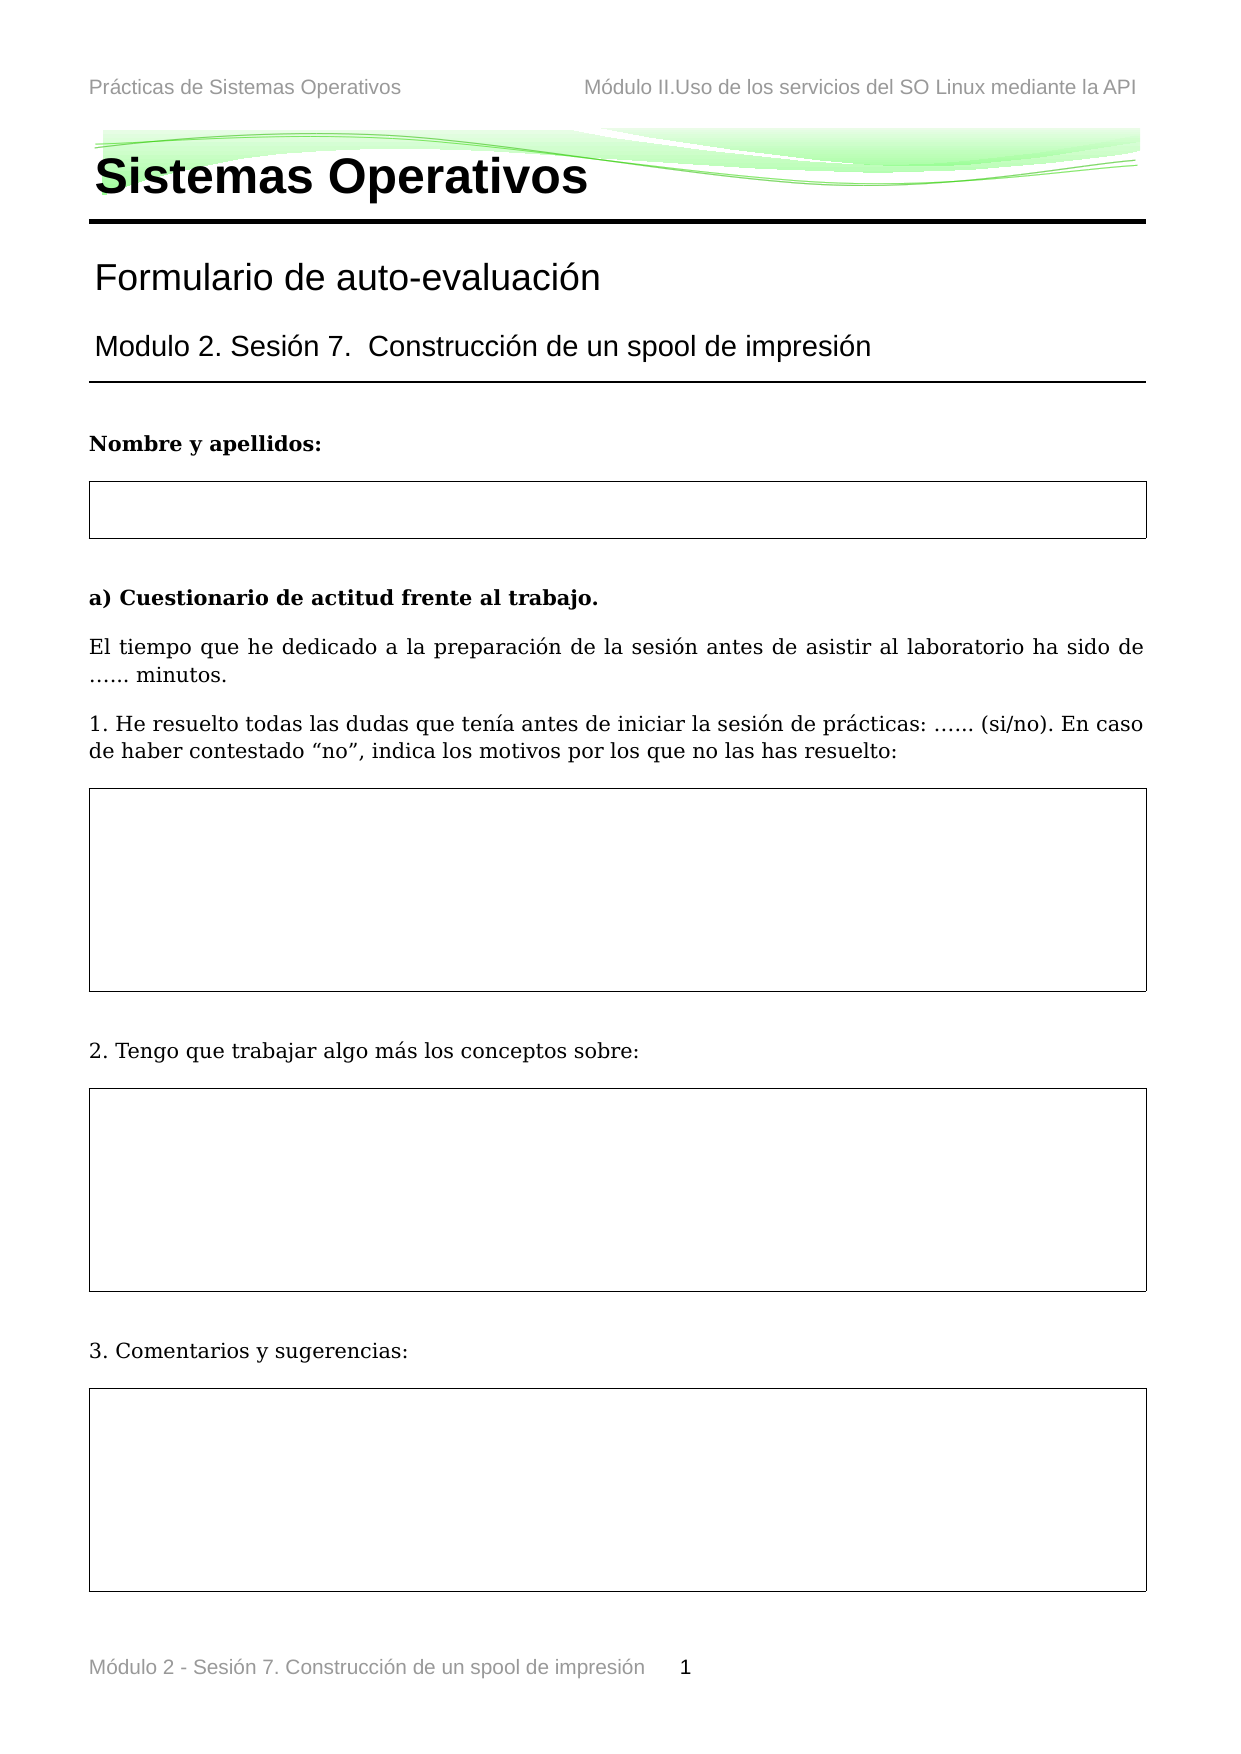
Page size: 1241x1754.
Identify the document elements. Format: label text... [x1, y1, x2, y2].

table_header [90, 1089, 1146, 1291]
table_header [90, 1389, 1146, 1591]
table_header [90, 789, 1146, 991]
text El tiempo que he dedicado a la preparación de la sesión antes de asistir al laboratorio ha sido de …... minutos. [89, 635, 1146, 687]
text 1. He resuelto todas las dudas que tenía antes de iniciar la sesión de prácticas: …... (si/no). En caso de haber contestado “no”, indica los motivos por los que no las has resuelto: [89, 712, 1146, 764]
table_header [90, 482, 1146, 537]
picture [94, 128, 1141, 195]
table_header Formulario de auto-evaluación Modulo 2. Sesión 7. Construcción de un spool de impresión [89, 224, 1146, 381]
table_header Sistemas Operativos [89, 123, 1146, 219]
text 3. Comentarios y sugerencias: [89, 1339, 1146, 1364]
text Nombre y apellidos: [89, 432, 1146, 456]
text a) Cuestionario de actitud frente al trabajo. [89, 586, 1146, 611]
text 2. Tengo que trabajar algo más los conceptos sobre: [89, 1039, 1146, 1064]
picture [376, 171, 387, 189]
